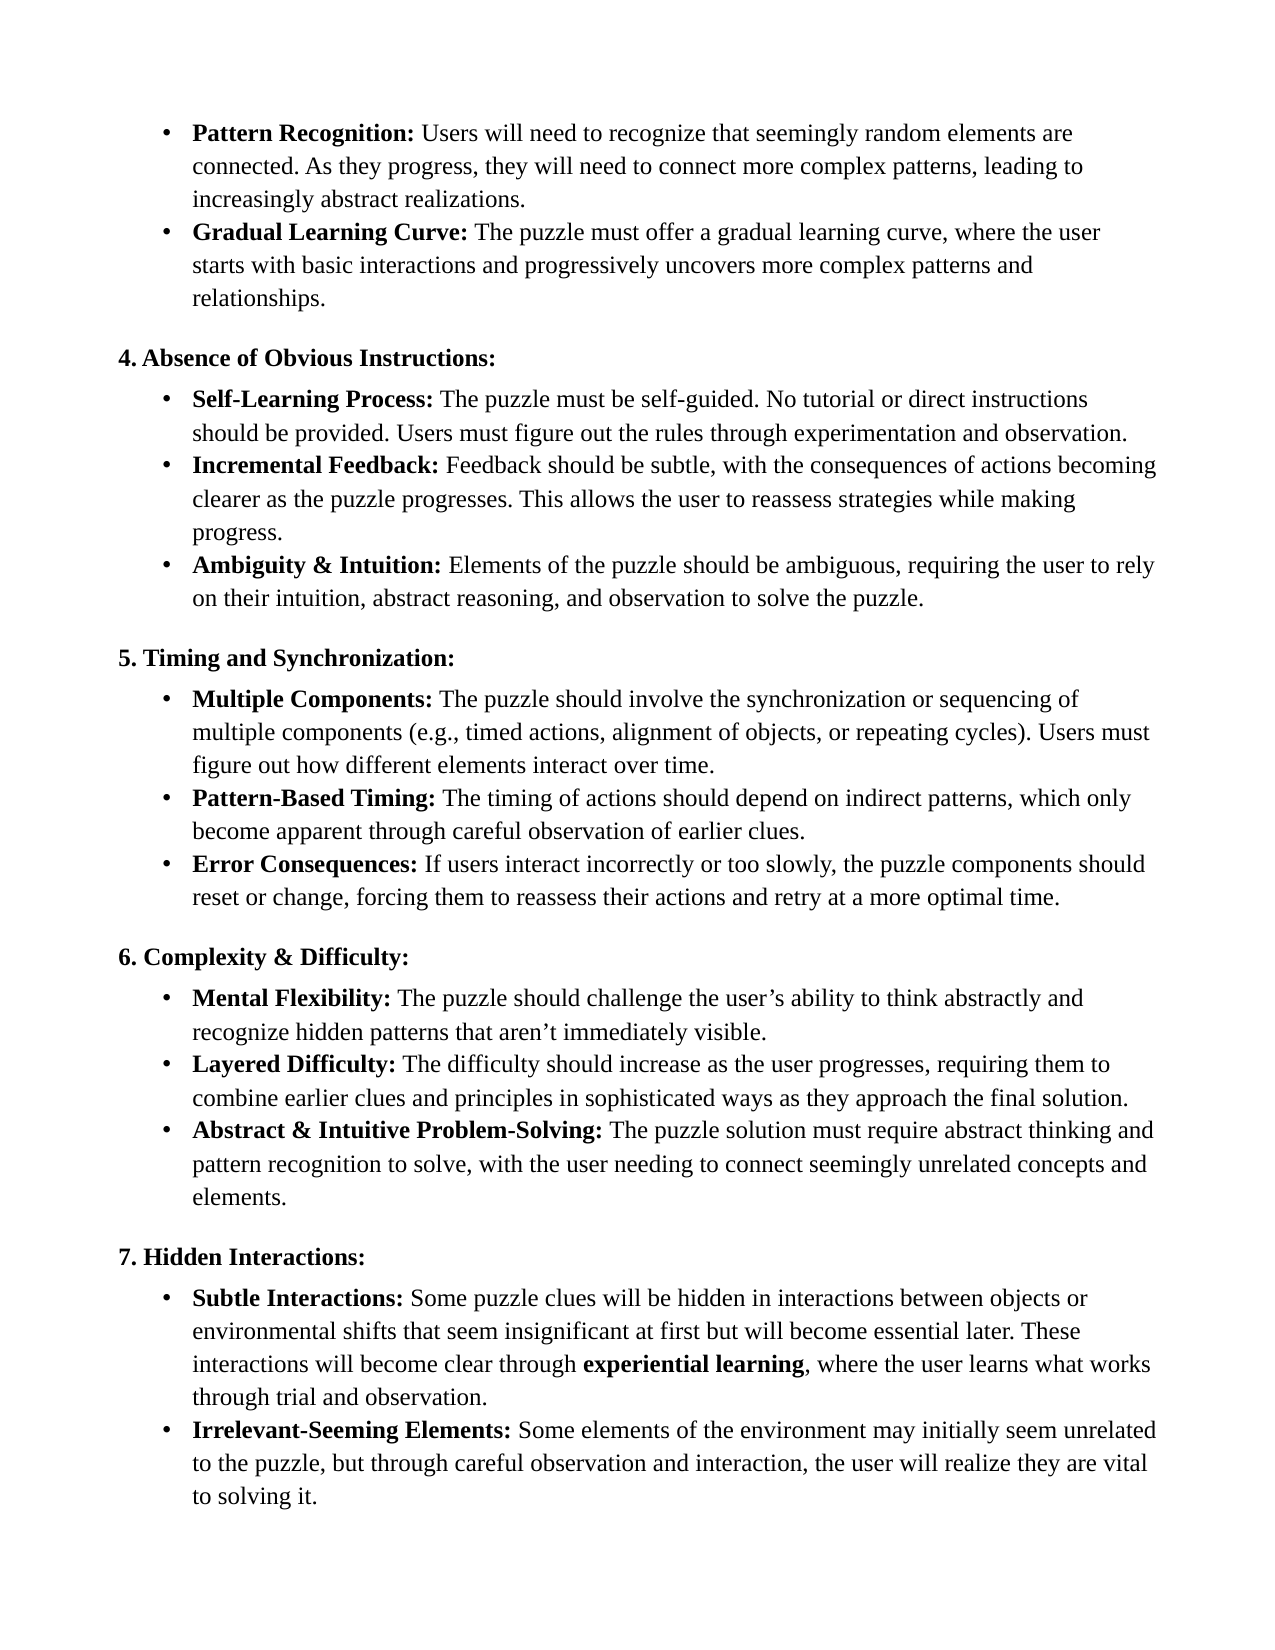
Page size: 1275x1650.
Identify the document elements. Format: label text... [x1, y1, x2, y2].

list Self-Learning Process: The puzzle must be self-guided. No tutorial or direct instructions should be provided. Users must figure out the rules through experimentation and observation. [162, 384, 1157, 446]
list Ambiguity & Intuition: Elements of the puzzle should be ambiguous, requiring the user to rely on their intuition, abstract reasoning, and observation to solve the puzzle. [162, 550, 1157, 611]
subtitle 4. Absence of Obvious Instructions: [118, 343, 1157, 372]
list Incremental Feedback: Feedback should be subtle, with the consequences of actions becoming clearer as the puzzle progresses. This allows the user to reassess strategies while making progress. [162, 451, 1157, 545]
list Pattern Recognition: Users will need to recognize that seemingly random elements are connected. As they progress, they will need to connect more complex patterns, leading to increasingly abstract realizations. [162, 118, 1157, 213]
list Mental Flexibility: The puzzle should challenge the user’s ability to think abstractly and recognize hidden patterns that aren’t immediately visible. [162, 983, 1157, 1045]
list Error Consequences: If users interact incorrectly or too slowly, the puzzle components should reset or change, forcing them to reassess their actions and retry at a more optimal time. [162, 849, 1157, 911]
list Abstract & Intuitive Problem-Solving: The puzzle solution must require abstract thinking and pattern recognition to solve, with the user needing to connect seemingly unrelated concepts and elements. [162, 1116, 1157, 1210]
list Subtle Interactions: Some puzzle clues will be hidden in interactions between objects or environmental shifts that seem insignificant at first but will become essential later. These interactions will become clear through experiential learning, where the user learns what works through trial and observation. [162, 1283, 1157, 1411]
subtitle 5. Timing and Synchronization: [118, 643, 1157, 672]
list Gradual Learning Curve: The puzzle must offer a gradual learning curve, where the user starts with basic interactions and progressively uncovers more complex patterns and relationships. [162, 217, 1157, 312]
list Irrelevant-Seeming Elements: Some elements of the environment may initially seem unrelated to the puzzle, but through careful observation and interaction, the user will realize they are vital to solving it. [162, 1415, 1157, 1510]
subtitle 6. Complexity & Difficulty: [118, 942, 1157, 971]
list Pattern-Based Timing: The timing of actions should depend on indirect patterns, which only become apparent through careful observation of earlier clues. [162, 783, 1157, 845]
list Multiple Components: The puzzle should involve the synchronization or sequencing of multiple components (e.g., timed actions, alignment of objects, or repeating cycles). Users must figure out how different elements interact over time. [162, 684, 1157, 779]
list Layered Difficulty: The difficulty should increase as the user progresses, requiring them to combine earlier clues and principles in sophisticated ways as they approach the final solution. [162, 1049, 1157, 1111]
subtitle 7. Hidden Interactions: [118, 1242, 1157, 1271]
